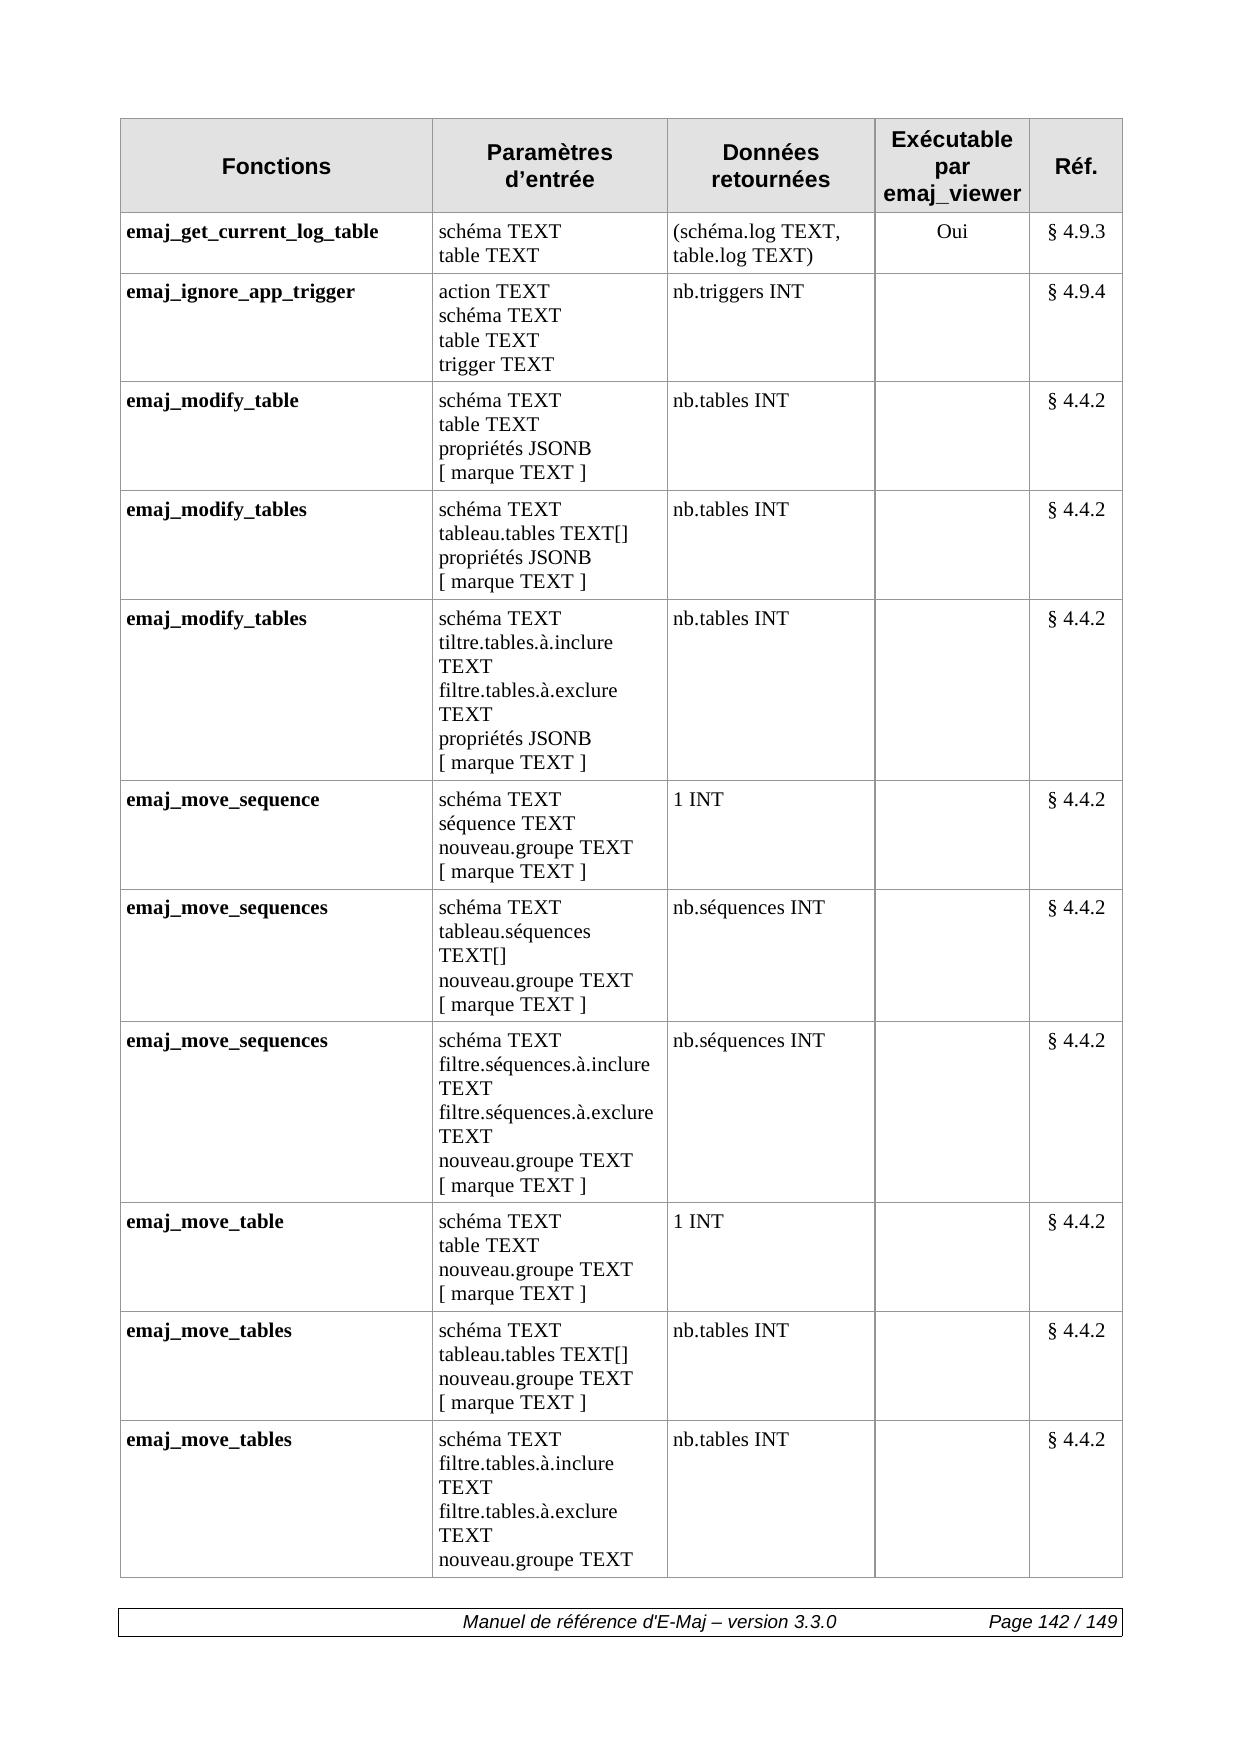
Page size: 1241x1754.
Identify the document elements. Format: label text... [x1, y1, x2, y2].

table_cell nb.tables INT [668, 600, 874, 780]
table_cell § 4.4.2 [1030, 890, 1122, 1021]
table_cell [876, 890, 1029, 1021]
table_cell § 4.4.2 [1030, 1421, 1122, 1577]
table_cell emaj_move_sequences [121, 1022, 432, 1202]
table_cell emaj_move_table [121, 1203, 432, 1311]
table_cell schéma TEXT tiltre.tables.à.inclure TEXT filtre.tables.à.exclure TEXT propriétés JSONB [ marque TEXT ] [433, 600, 667, 780]
table_cell emaj_modify_table [121, 382, 432, 490]
table_cell emaj_modify_tables [121, 491, 432, 599]
table_cell Oui [876, 213, 1029, 272]
table_cell [876, 491, 1029, 599]
table_cell [876, 1312, 1029, 1420]
table_cell [876, 274, 1029, 381]
table_cell nb.tables INT [668, 491, 874, 599]
table_cell emaj_move_tables [121, 1421, 432, 1577]
table_cell [876, 1022, 1029, 1202]
table_header Paramètres d’entrée [433, 119, 667, 212]
table_cell schéma TEXT tableau.tables TEXT[] propriétés JSONB [ marque TEXT ] [433, 491, 667, 599]
table_cell [876, 600, 1029, 780]
table_cell § 4.9.4 [1030, 274, 1122, 381]
table_cell nb.tables INT [668, 382, 874, 490]
table_cell § 4.4.2 [1030, 781, 1122, 888]
table_cell schéma TEXT filtre.séquences.à.inclure TEXT filtre.séquences.à.exclure TEXT nouveau.groupe TEXT [ marque TEXT ] [433, 1022, 667, 1202]
table_cell schéma TEXT tableau.tables TEXT[] nouveau.groupe TEXT [ marque TEXT ] [433, 1312, 667, 1420]
table_cell emaj_ignore_app_trigger [121, 274, 432, 381]
table_header Exécutable par emaj_viewer [876, 119, 1029, 212]
table_cell (schéma.log TEXT, table.log TEXT) [668, 213, 874, 272]
table_cell 1 INT [668, 1203, 874, 1311]
table_cell emaj_move_sequence [121, 781, 432, 888]
table_cell nb.tables INT [668, 1312, 874, 1420]
table_header Fonctions [121, 119, 432, 212]
table_cell nb.triggers INT [668, 274, 874, 381]
table_cell schéma TEXT filtre.tables.à.inclure TEXT filtre.tables.à.exclure TEXT nouveau.groupe TEXT [433, 1421, 667, 1577]
table_cell nb.séquences INT [668, 890, 874, 1021]
table_cell emaj_move_sequences [121, 890, 432, 1021]
table_cell [876, 1203, 1029, 1311]
table_cell § 4.4.2 [1030, 382, 1122, 490]
table_cell schéma TEXT séquence TEXT nouveau.groupe TEXT [ marque TEXT ] [433, 781, 667, 888]
table_cell [876, 1421, 1029, 1577]
table_cell § 4.4.2 [1030, 491, 1122, 599]
table_cell § 4.4.2 [1030, 1203, 1122, 1311]
table_cell schéma TEXT table TEXT nouveau.groupe TEXT [ marque TEXT ] [433, 1203, 667, 1311]
table_cell emaj_move_tables [121, 1312, 432, 1420]
table_cell emaj_modify_tables [121, 600, 432, 780]
table_cell § 4.4.2 [1030, 1022, 1122, 1202]
table_cell 1 INT [668, 781, 874, 888]
table_cell [876, 382, 1029, 490]
table_cell schéma TEXT table TEXT propriétés JSONB [ marque TEXT ] [433, 382, 667, 490]
table_cell schéma TEXT tableau.séquences TEXT[] nouveau.groupe TEXT [ marque TEXT ] [433, 890, 667, 1021]
table_cell nb.tables INT [668, 1421, 874, 1577]
table_cell action TEXT schéma TEXT table TEXT trigger TEXT [433, 274, 667, 381]
table_header Réf. [1030, 119, 1122, 212]
table_cell § 4.4.2 [1030, 600, 1122, 780]
table_cell schéma TEXT table TEXT [433, 213, 667, 272]
table_cell § 4.9.3 [1030, 213, 1122, 272]
table_header Données retournées [668, 119, 874, 212]
table_cell nb.séquences INT [668, 1022, 874, 1202]
table_cell emaj_get_current_log_table [121, 213, 432, 272]
table_cell [876, 781, 1029, 888]
table_cell § 4.4.2 [1030, 1312, 1122, 1420]
